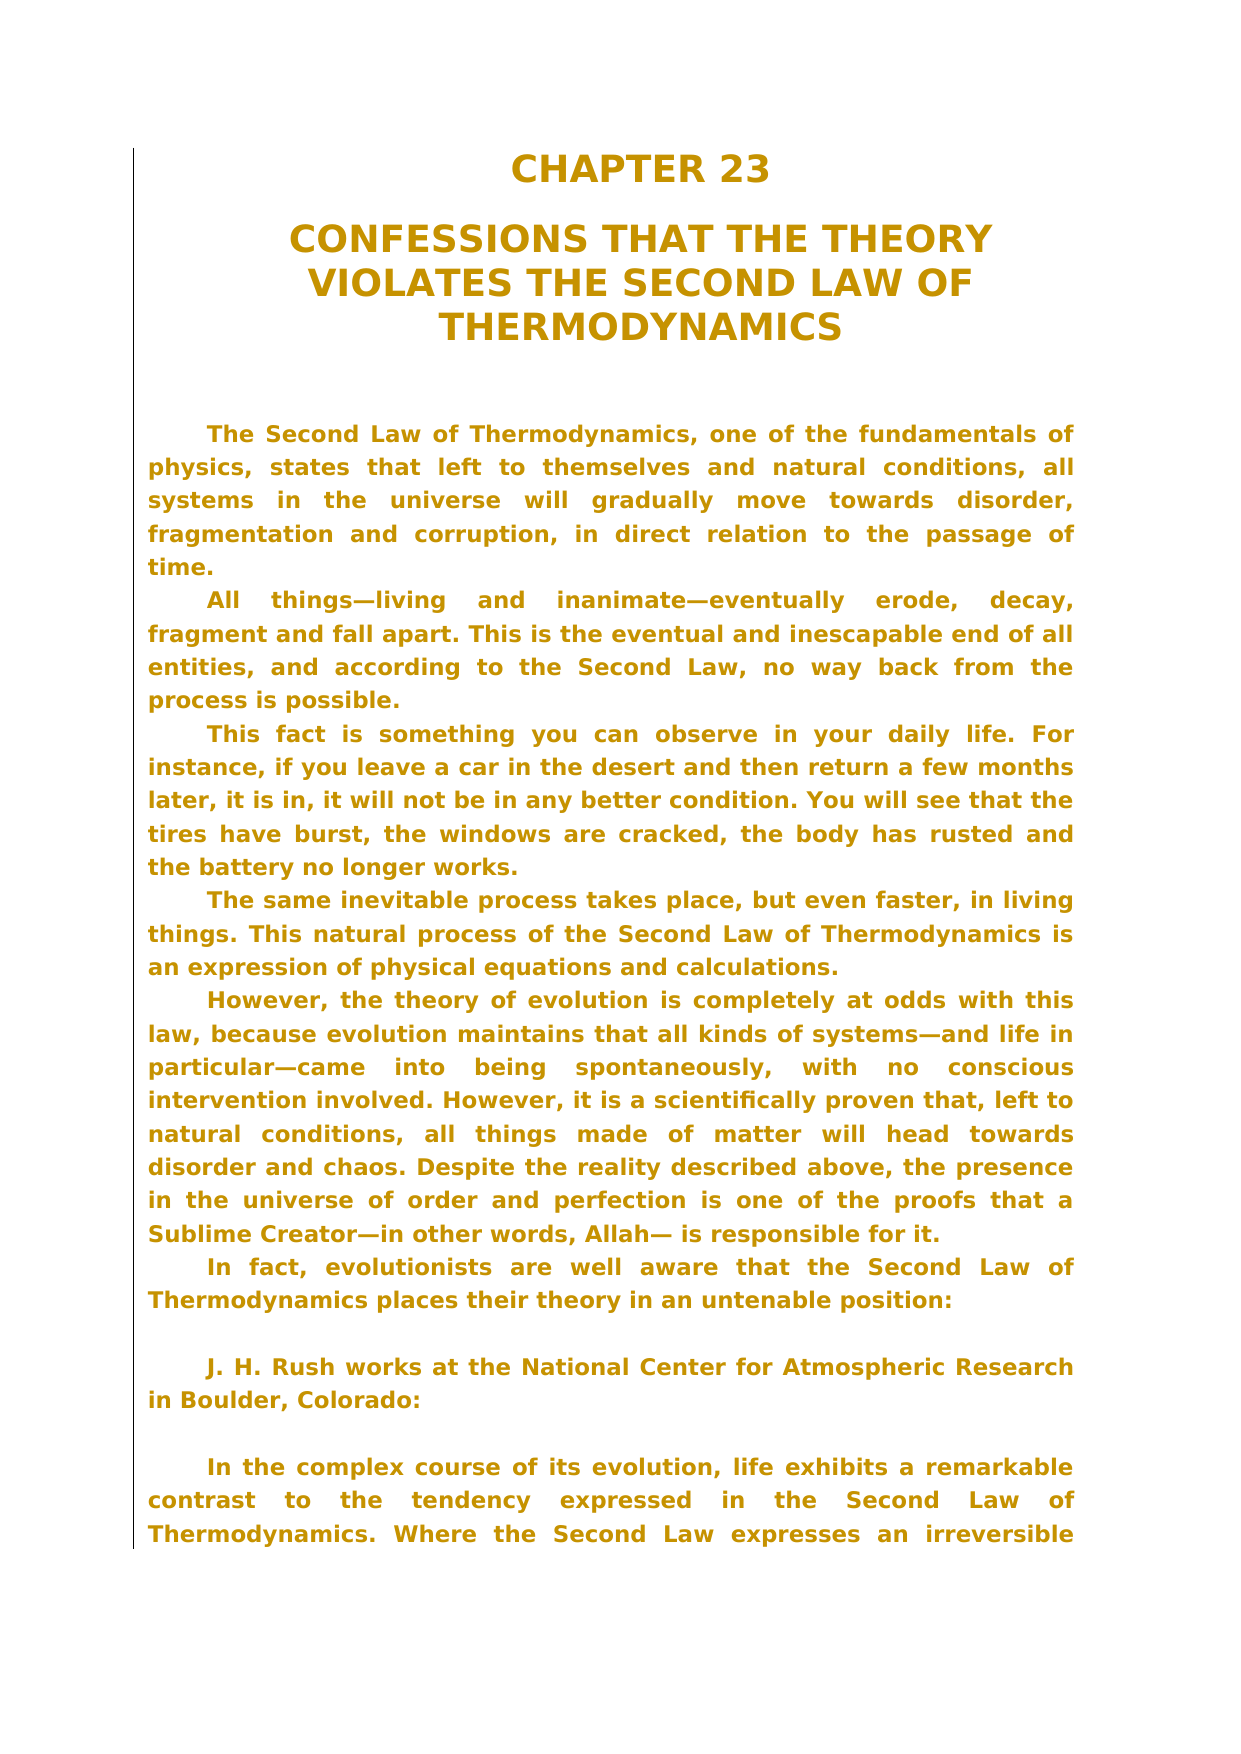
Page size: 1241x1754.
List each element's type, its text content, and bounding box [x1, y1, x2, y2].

text All things—living and inanimate—eventually erode, decay, fragment and fall apart. This is the eventual and inescapable end of all entities, and according to the Second Law, no way back from the process is possible. [148, 582, 1075, 716]
text In the complex course of its evolution, life exhibits a remarkable contrast to the tendency expressed in the Second Law of Thermodynamics. Where the Second Law expresses an irreversible [148, 1449, 1075, 1549]
text The Second Law of Thermodynamics, one of the fundamentals of physics, states that left to themselves and natural conditions, all systems in the universe will gradually move towards disorder, fragmentation and corruption, in direct relation to the passage of time. [148, 416, 1075, 582]
text In fact, evolutionists are well aware that the Second Law of Thermodynamics places their theory in an untenable position: [148, 1249, 1075, 1316]
text However, the theory of evolution is completely at odds with this law, because evolution maintains that all kinds of systems—and life in particular—came into being spontaneously, with no conscious intervention involved. However, it is a scientifically proven that, left to natural conditions, all things made of matter will head towards disorder and chaos. Despite the reality described above, the presence in the universe of order and perfection is one of the proofs that a Sublime Creator—in other words, Allah— is responsible for it. [148, 982, 1075, 1249]
text CHAPTER 23 [148, 148, 1075, 191]
text The same inevitable process takes place, but even faster, in living things. This natural process of the Second Law of Thermodynamics is an expression of physical equations and calculations. [148, 882, 1075, 982]
text This fact is something you can observe in your daily life. For instance, if you leave a car in the desert and then return a few months later, it is in, it will not be in any better condition. You will see that the tires have burst, the windows are cracked, the body has rusted and the battery no longer works. [148, 716, 1075, 882]
text VIOLATES THE SECOND LAW OF THERMODYNAMICS [207, 262, 1075, 349]
text CONFESSIONS THAT THE THEORY [148, 218, 1075, 262]
text J. H. Rush works at the National Center for Atmospheric Research in Boulder, Colorado: [148, 1349, 1075, 1416]
